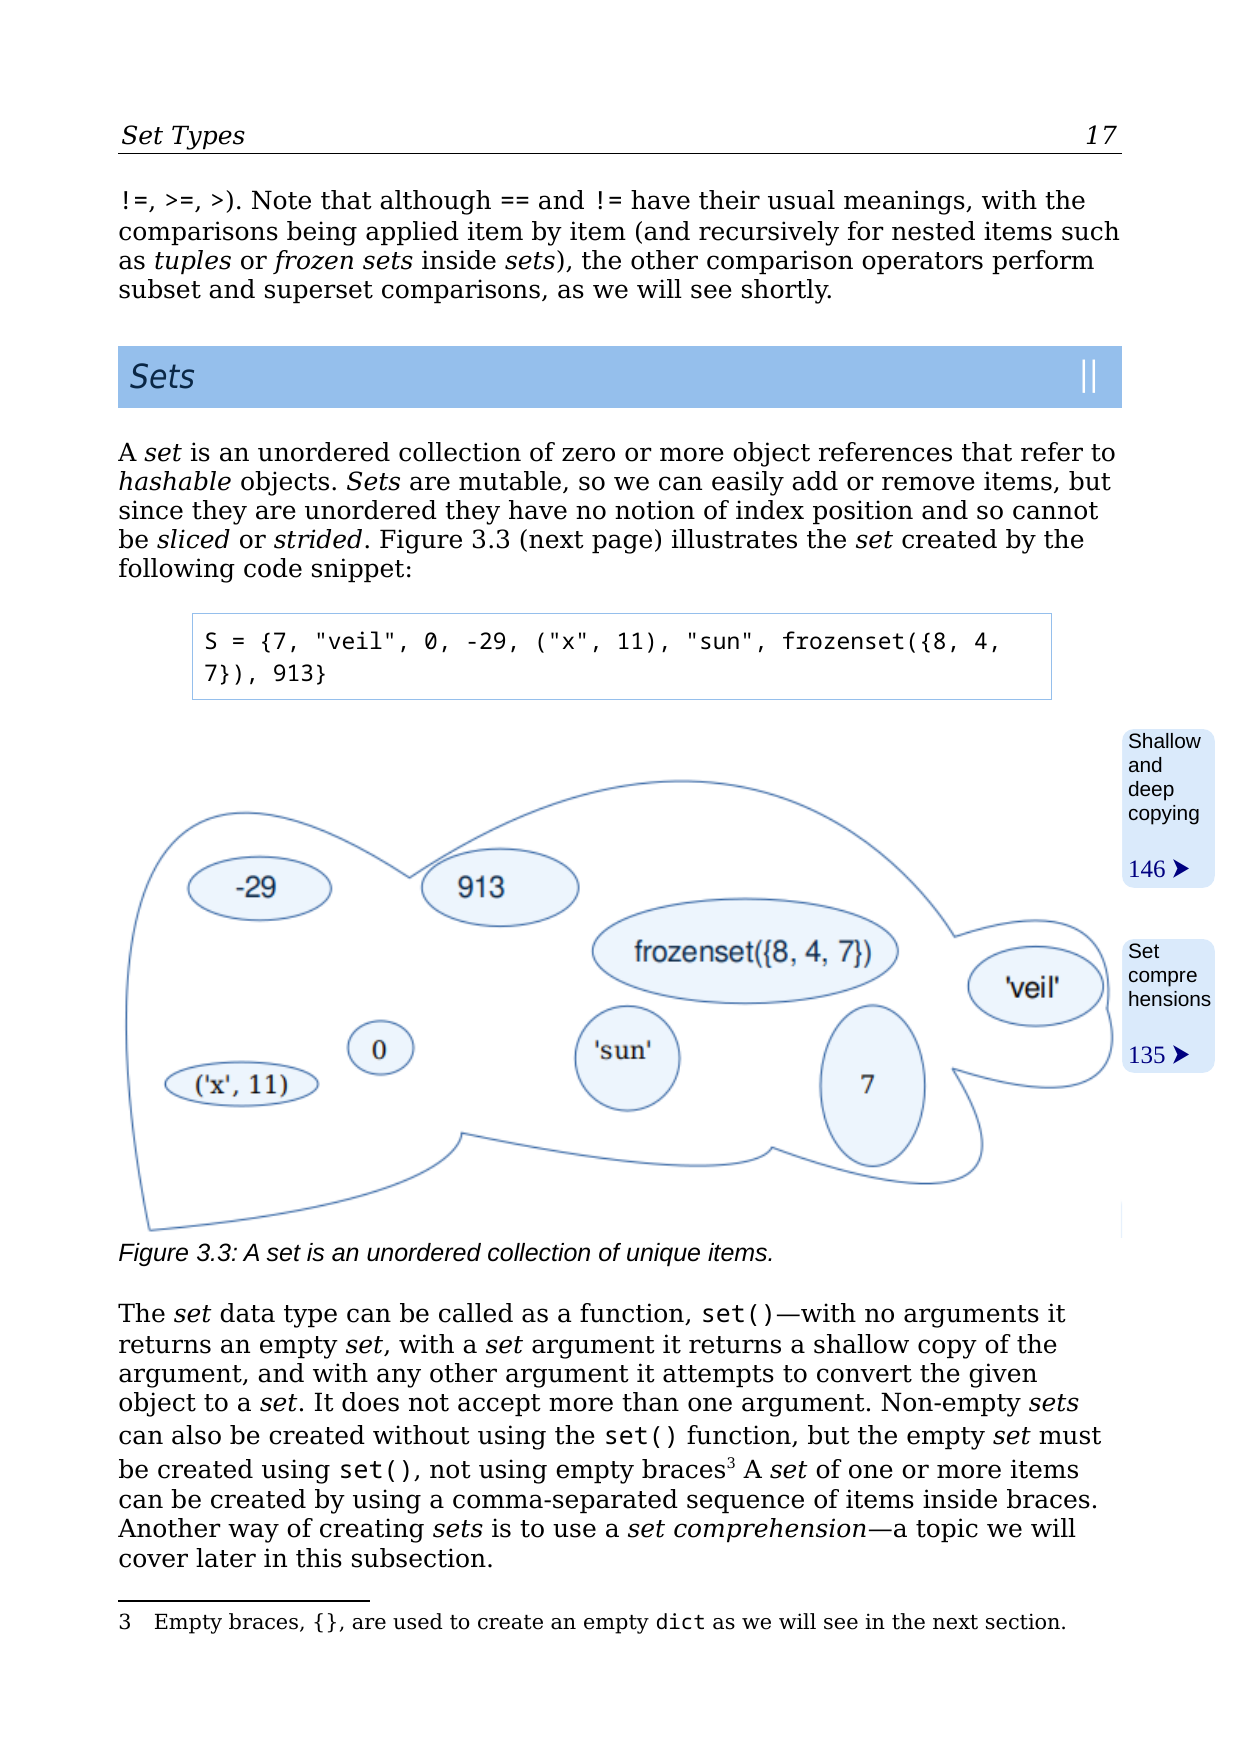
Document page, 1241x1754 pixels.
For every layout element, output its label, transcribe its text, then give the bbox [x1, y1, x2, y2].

text S = {7, "veil", 0, -29, ("x", 11), "sun", frozenset({8, 4, 7}), 913} [193, 614, 1051, 699]
picture [118, 729, 1123, 1238]
subtitle Sets [118, 346, 1122, 408]
text The set data type can be called as a function, set()—with no arguments it returns an empty set, with a set argument it returns a shallow copy of the argument, and with any other argument it attempts to convert the given object to a set. It does not accept more than one argument. Non-empty sets can also be created without using the set() function, but the empty set must be created using set(), not using empty braces A set of one or more items can be created by using a comma-separated sequence of items inside braces. Another way of creating sets is to use a set comprehension—a topic we will cover later in this subsection. [118, 1266, 1122, 1573]
text || [1063, 355, 1098, 394]
text A set is an unordered collection of zero or more object references that refer to hashable objects. Sets are mutable, so we can easily add or remove items, but since they are unordered they have no notion of index position and so cannot be sliced or strided. Figure 3.3 (next page) illustrates the set created by the following code snippet: [118, 438, 1122, 584]
text Figure 3.3: A set is an unordered collection of unique items. [118, 1238, 1122, 1266]
text !⁠=, >=, >). Note that although == and != have their usual meanings, with the comparisons being applied item by item (and recursively for nested items such as tuples or frozen sets inside sets), the other comparison operators perform subset and superset comparisons, as we will see shortly. [118, 183, 1122, 304]
text Empty braces, {}, are used to create an empty dict as we will see in the next section. [118, 1607, 1122, 1636]
